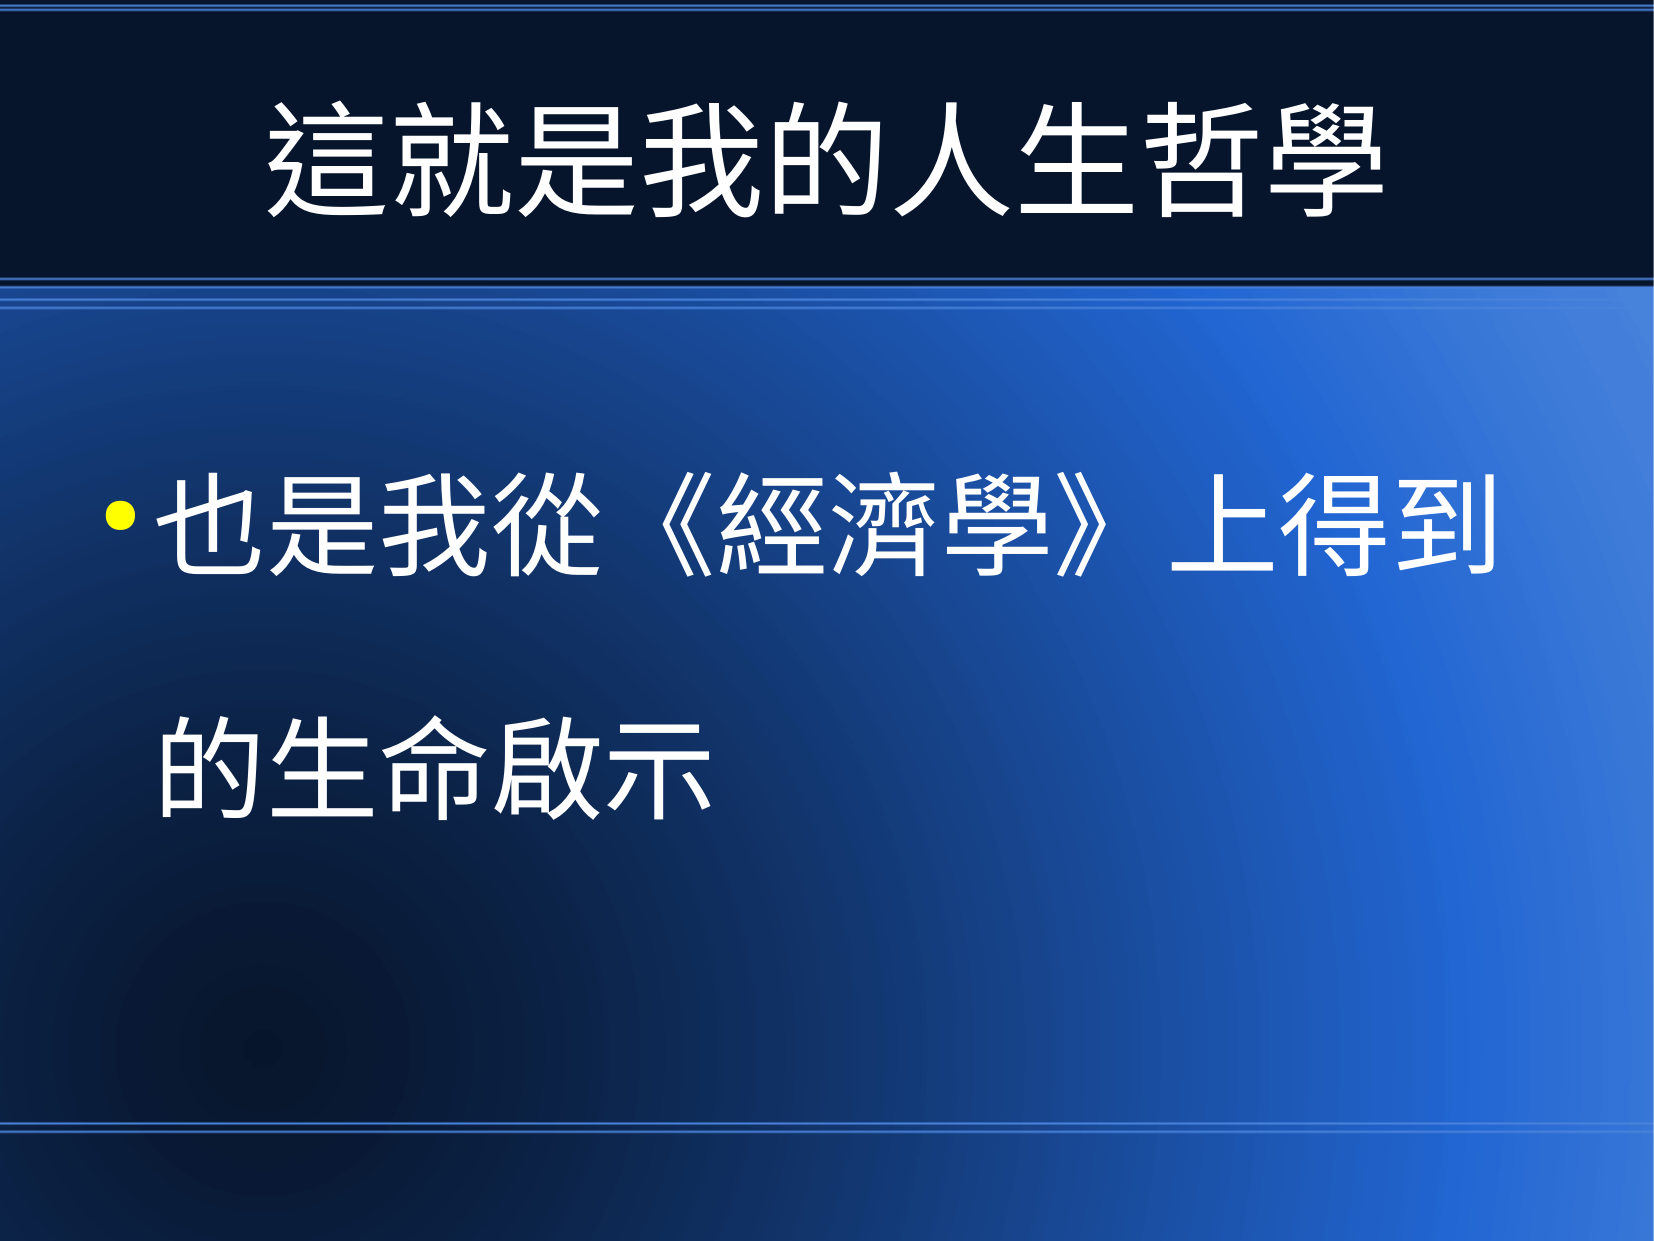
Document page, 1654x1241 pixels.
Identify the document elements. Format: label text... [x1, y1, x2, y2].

list 也是我從《經濟學》上得到的生命啟示 [82, 355, 1571, 1241]
picture [0, 0, 1654, 1241]
title 這就是我的人生哲學 [82, 49, 1571, 257]
